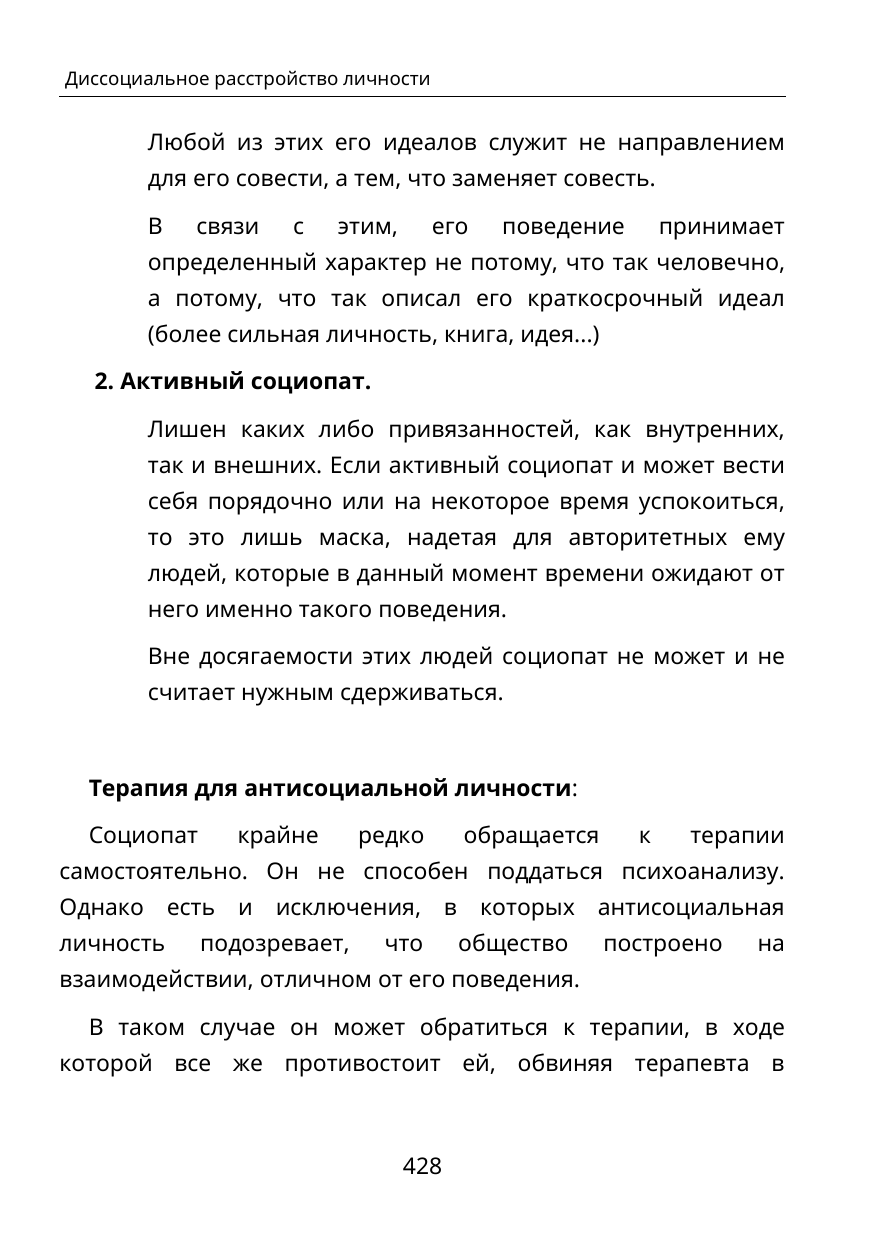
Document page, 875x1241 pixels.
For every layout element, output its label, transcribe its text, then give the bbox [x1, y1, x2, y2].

list Вне досягаемости этих людей социопат не может и не считает нужным сдерживаться. [88, 640, 786, 707]
list Активный социопат. [88, 365, 786, 396]
list Лишен каких либо привязанностей, как внутренних, так и внешних. Если активный социопат и может вести себя порядочно или на некоторое время успокоиться, то это лишь маска, надетая для авторитетных ему людей, которые в данный момент времени ожидают от него именно такого поведения. [88, 413, 786, 624]
list Любой из этих его идеалов служит не направлением для его совести, а тем, что заменяет совесть. [88, 126, 786, 193]
text Терапия для антисоциальной личности: [59, 772, 786, 803]
text В таком случае он может обратиться к терапии, в ходе которой все же противостоит ей, обвиняя терапевта в [59, 1011, 786, 1078]
text Социопат крайне редко обращается к терапии самостоятельно. Он не способен поддаться психоанализу. Однако есть и исключения, в которых антисоциальная личность подозревает, что общество построено на взаимодействии, отличном от его поведения. [59, 819, 786, 994]
list В связи с этим, его поведение принимает определенный характер не потому, что так человечно, а потому, что так описал его краткосрочный идеал (более сильная личность, книга, идея...) [88, 210, 786, 349]
